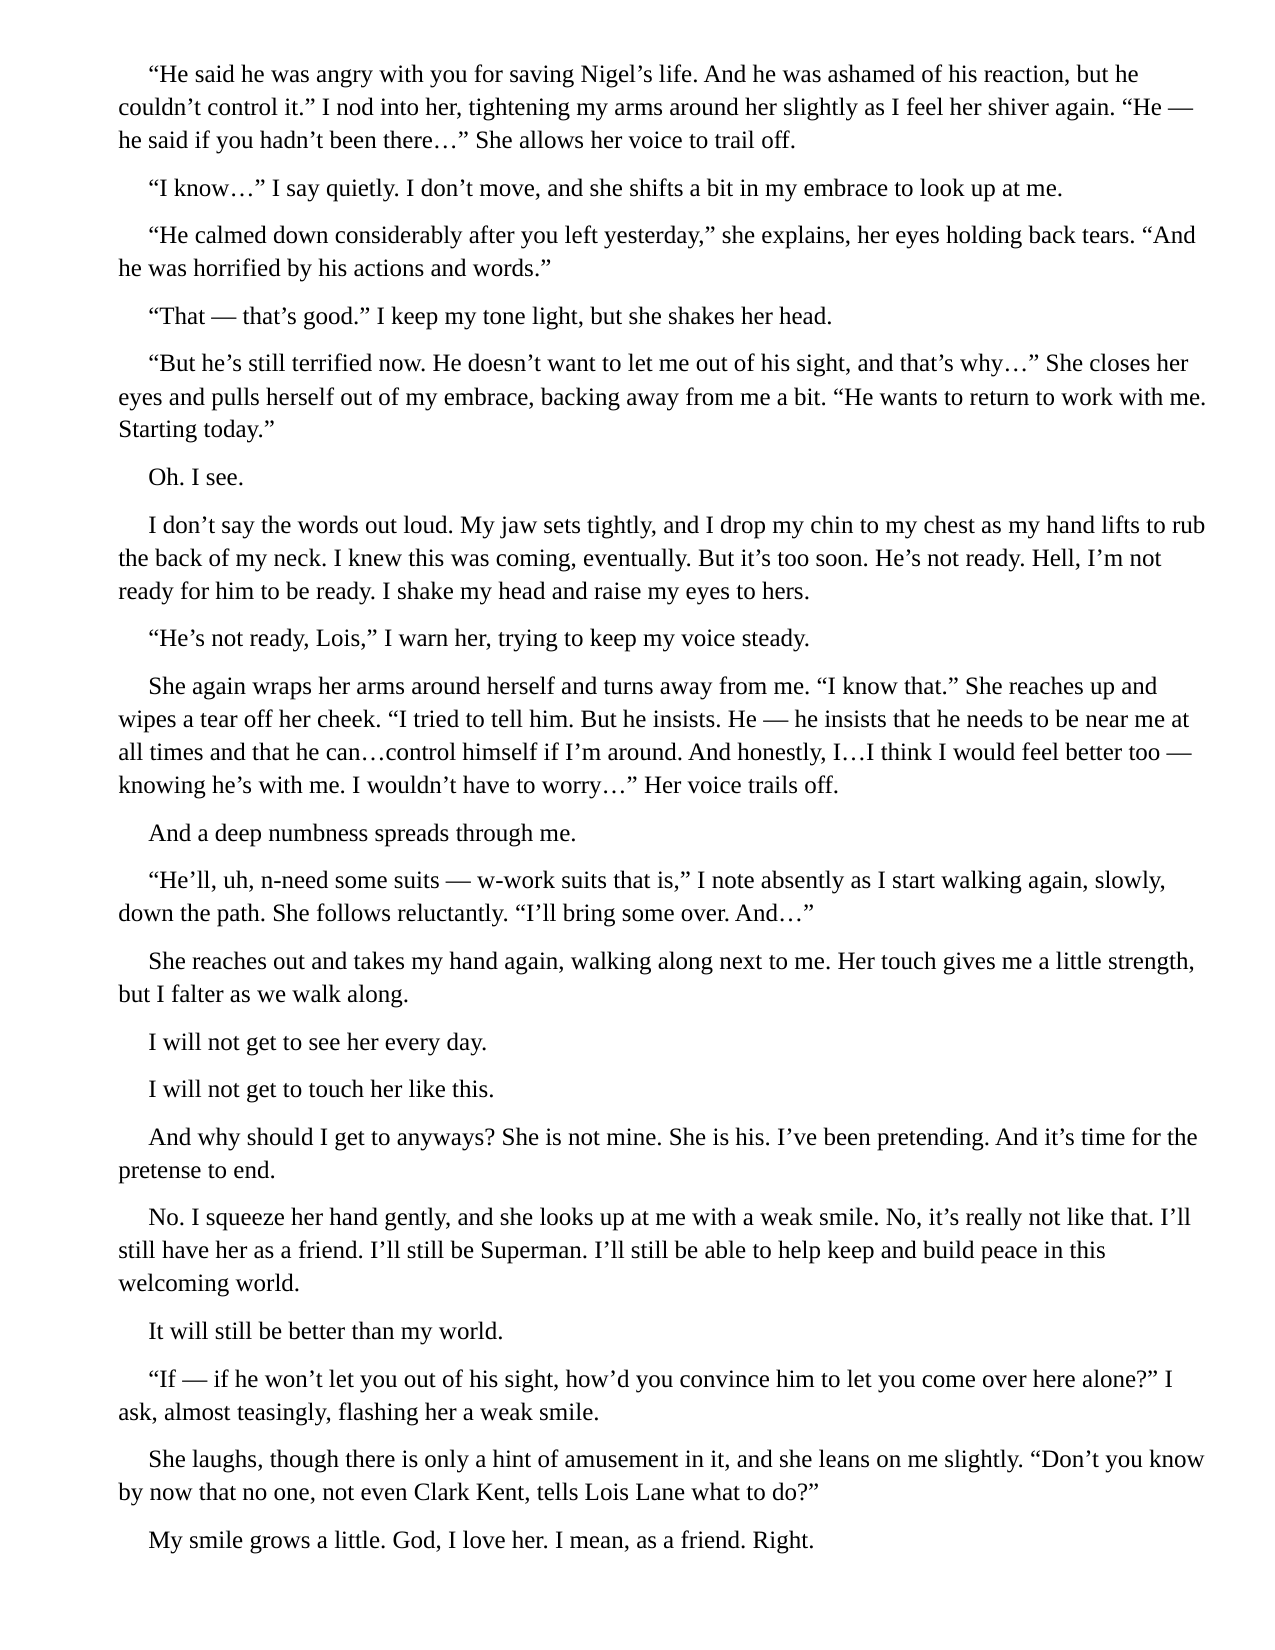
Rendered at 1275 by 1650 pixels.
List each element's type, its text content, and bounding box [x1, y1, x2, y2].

text “That — that’s good.” I keep my tone light, but she shakes her head. [118, 301, 1216, 330]
text And a deep numbness spreads through me. [118, 818, 1216, 846]
text It will still be better than my world. [118, 1316, 1216, 1345]
text She laughs, though there is only a hint of amusement in it, and she leans on me slightly. “Don’t you know by now that no one, not even Clark Kent, tells Lois Lane what to do?” [118, 1444, 1216, 1506]
text “I know…” I say quietly. I don’t move, and she shifts a bit in my embrace to look up at me. [118, 173, 1216, 201]
text “But he’s still terrified now. He doesn’t want to let me out of his sight, and that’s why…” She closes her eyes and pulls herself out of my embrace, backing away from me a bit. “He wants to return to work with me. Starting today.” [118, 348, 1216, 443]
text “He calmed down considerably after you left yesterday,” she explains, her eyes holding back tears. “And he was horrified by his actions and words.” [118, 220, 1216, 282]
text “He’ll, uh, n-need some suits — w-work suits that is,” I note absently as I start walking again, slowly, down the path. She follows reluctantly. “I’ll bring some over. And…” [118, 865, 1216, 927]
text Oh. I see. [118, 462, 1216, 491]
text No. I squeeze her hand gently, and she looks up at me with a weak smile. No, it’s really not like that. I’ll still have her as a friend. I’ll still be Superman. I’ll still be able to help keep and build peace in this welcoming world. [118, 1202, 1216, 1297]
text She reaches out and takes my hand again, walking along next to me. Her touch gives me a little strength, but I falter as we walk along. [118, 946, 1216, 1008]
text She again wraps her arms around herself and turns away from me. “I know that.” She reaches up and wipes a tear off her cheek. “I tried to tell him. But he insists. He — he insists that he needs to be near me at all times and that he can…control himself if I’m around. And honestly, I…I think I would feel better too — knowing he’s with me. I wouldn’t have to worry…” Her voice trails off. [118, 671, 1216, 799]
text “He said he was angry with you for saving Nigel’s life. And he was ashamed of his reaction, but he couldn’t control it.” I nod into her, tightening my arms around her slightly as I feel her shiver again. “He — he said if you hadn’t been there…” She allows her voice to trail off. [118, 59, 1216, 154]
text I don’t say the words out loud. My jaw sets tightly, and I drop my chin to my chest as my hand lifts to rub the back of my neck. I knew this was coming, eventually. But it’s too soon. He’s not ready. Hell, I’m not ready for him to be ready. I shake my head and raise my eyes to hers. [118, 510, 1216, 604]
text My smile grows a little. God, I love her. I mean, as a friend. Right. [118, 1525, 1216, 1554]
text And why should I get to anyways? She is not mine. She is his. I’ve been pretending. And it’s time for the pretense to end. [118, 1122, 1216, 1183]
text “If — if he won’t let you out of his sight, how’d you convince him to let you come over here alone?” I ask, almost teasingly, flashing her a weak smile. [118, 1364, 1216, 1425]
text I will not get to touch her like this. [118, 1074, 1216, 1103]
text I will not get to see her every day. [118, 1027, 1216, 1055]
text “He’s not ready, Lois,” I warn her, trying to keep my voice steady. [118, 623, 1216, 652]
